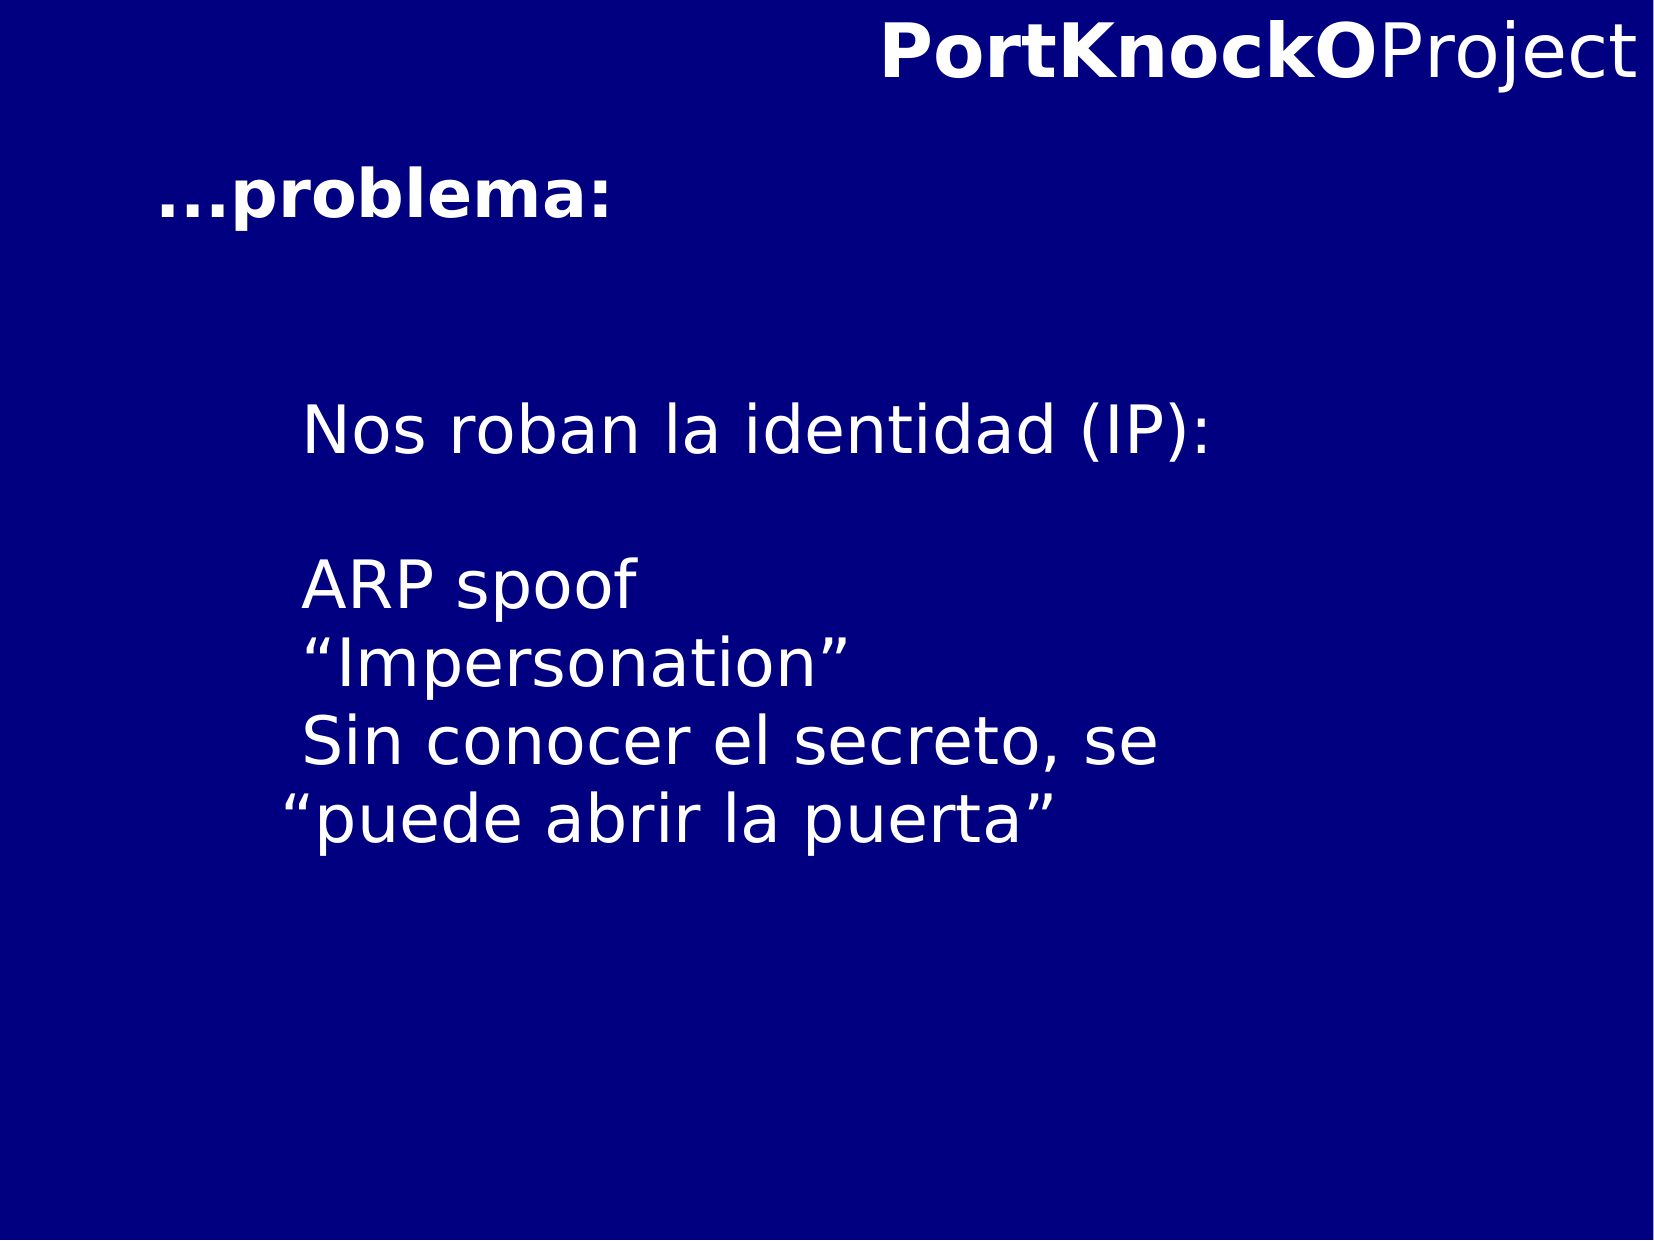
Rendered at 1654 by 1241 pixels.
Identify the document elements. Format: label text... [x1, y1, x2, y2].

text_box ...problema: [140, 147, 630, 241]
text_box PortKnockOProject [863, 0, 1654, 103]
text_box Nos roban la identidad (IP): ARP spoof “Impersonation” Sin conocer el secreto, se “puede abrir la puerta” [265, 383, 1388, 1099]
